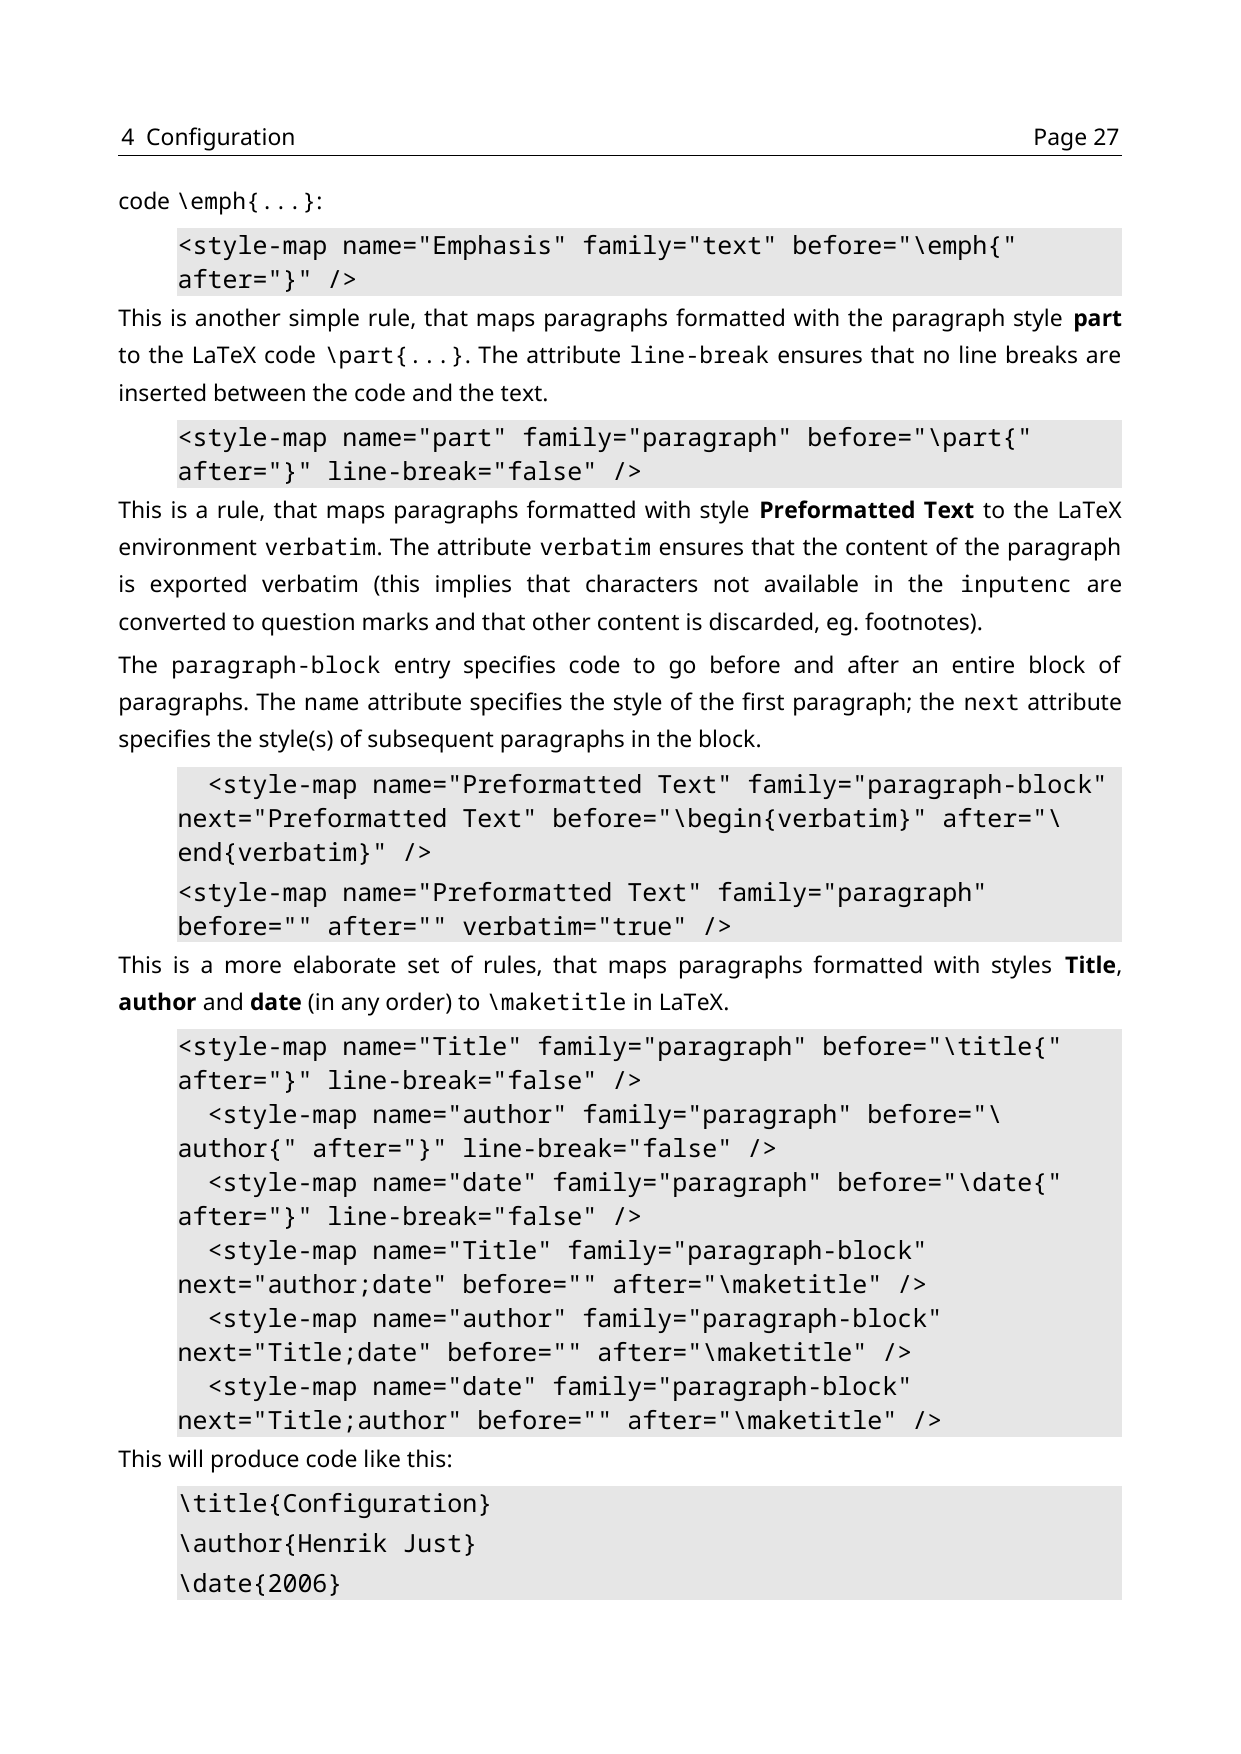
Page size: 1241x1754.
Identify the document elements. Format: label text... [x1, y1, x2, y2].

text The paragraph-block entry specifies code to go before and after an entire block of paragraphs. The name attribute specifies the style of the first paragraph; the next attribute specifies the style(s) of subsequent paragraphs in the block. [118, 649, 1122, 754]
text This is a rule, that maps paragraphs formatted with style Preformatted Text to the LaTeX environment verbatim. The attribute verbatim ensures that the content of the paragraph is exported verbatim (this implies that characters not available in the inputenc are converted to question marks and that other content is discarded, eg. footnotes). [118, 494, 1122, 637]
text This will produce code like this: [118, 1443, 1122, 1474]
text <style-map name="Emphasis" family="text" before="\emph{" after="}" /> [177, 228, 1122, 296]
text <style-map name="Preformatted Text" family="paragraph" before="" after="" verbatim="true" /> [177, 874, 1122, 942]
text \date{2006} [177, 1566, 1122, 1600]
text \author{Henrik Just} [177, 1526, 1122, 1560]
text This is a more elaborate set of rules, that maps paragraphs formatted with styles Title, author and date (in any order) to \maketitle in LaTeX. [118, 949, 1122, 1017]
text \title{Configuration} [177, 1486, 1122, 1520]
text <style-map name="Title" family="paragraph" before="\title{" after="}" line-break="false" /> <style-map name="author" family="paragraph" before="\author{" after="}" line-break="false" /> <style-map name="date" family="paragraph" before="\date{" after="}" line-break="false" /> <style-map name="Title" family="paragraph-block" next="author;date" before="" after="\maketitle" /> <style-map name="author" family="paragraph-block" next="Title;date" before="" after="\maketitle" /> <style-map name="date" family="paragraph-block" next="Title;author" before="" after="\maketitle" /> [177, 1029, 1122, 1437]
text This is another simple rule, that maps paragraphs formatted with the paragraph style part to the LaTeX code \part{...}. The attribute line-break ensures that no line breaks are inserted between the code and the text. [118, 302, 1122, 407]
text <style-map name="part" family="paragraph" before="\part{" after="}" line-break="false" /> [177, 420, 1122, 488]
text <style-map name="Preformatted Text" family="paragraph-block" next="Preformatted Text" before="\begin{verbatim}" after="\end{verbatim}" /> [177, 767, 1122, 869]
text code \emph{...}: [118, 184, 1122, 216]
